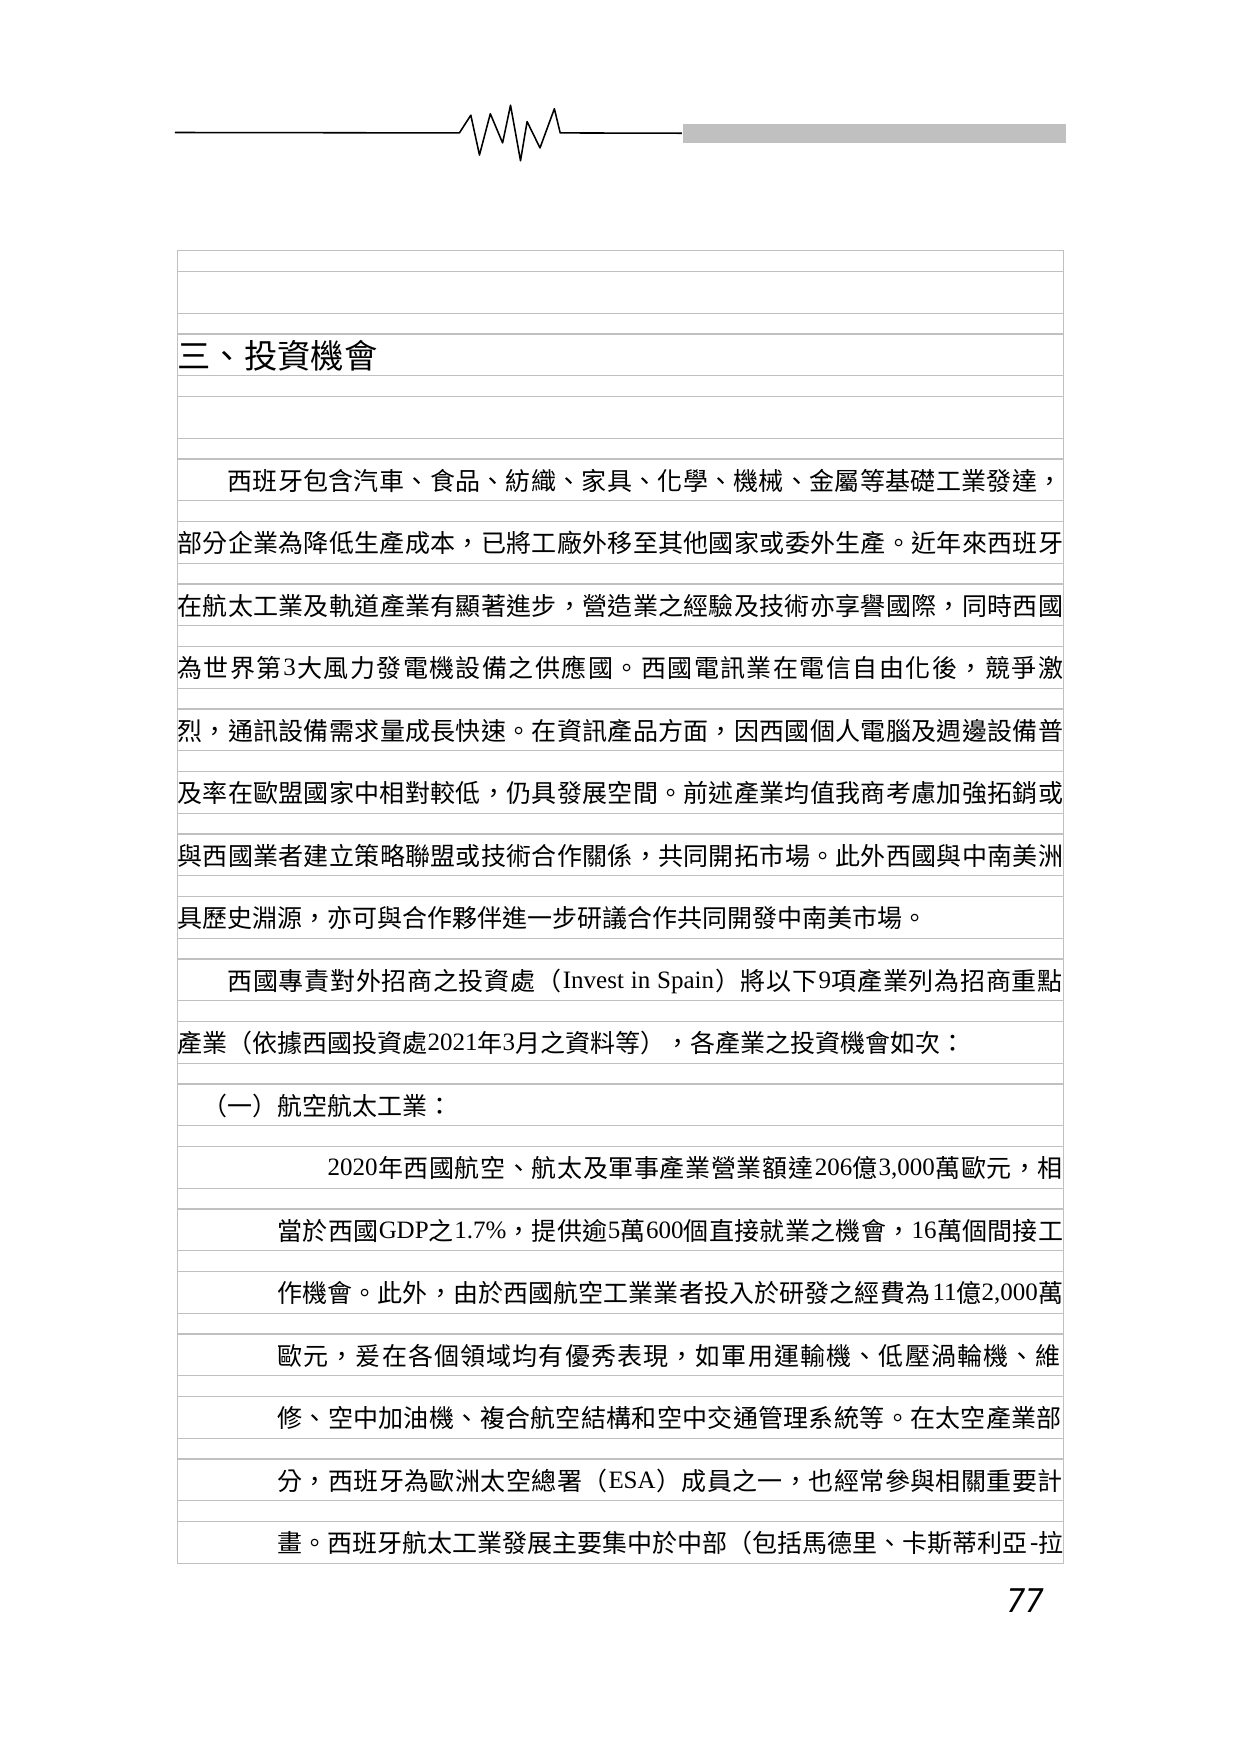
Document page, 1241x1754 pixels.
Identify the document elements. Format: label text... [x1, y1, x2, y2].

text （一）航空航太工業： [202, 1085, 1063, 1125]
text [178, 814, 1063, 833]
text 當於西國GDP之1.7%，提供逾5萬600個直接就業之機會，16萬個間接工 [277, 1210, 1063, 1250]
text [277, 1439, 1063, 1458]
text [178, 564, 1063, 583]
text [202, 1064, 1063, 1083]
text [178, 1001, 1063, 1021]
text [277, 1189, 1063, 1208]
text 2020年西國航空、航太及軍事產業營業額達206億3,000萬歐元，相 [277, 1147, 1063, 1188]
text 部分企業為降低生產成本，已將工廠外移至其他國家或委外生產。近年來西班牙 [178, 522, 1063, 563]
text [178, 439, 1063, 458]
text 為世界第3大風力發電機設備之供應國。西國電訊業在電信自由化後，競爭激 [178, 647, 1063, 688]
text [178, 314, 1063, 333]
text [277, 1376, 1063, 1396]
text 與西國業者建立策略聯盟或技術合作關係，共同開拓市場。此外西國與中南美洲 [178, 835, 1063, 875]
text [178, 939, 1063, 958]
text 具歷史淵源，亦可與合作夥伴進一步研議合作共同開發中南美市場。 [178, 897, 1063, 938]
text [277, 1251, 1063, 1271]
text 三、投資機會 [178, 335, 1063, 375]
text [178, 751, 1063, 771]
text 在航太工業及軌道產業有顯著進步，營造業之經驗及技術亦享譽國際，同時西國 [178, 585, 1063, 625]
text [277, 1314, 1063, 1333]
text 烈，通訊設備需求量成長快速。在資訊產品方面，因西國個人電腦及週邊設備普 [178, 710, 1063, 750]
text [178, 626, 1063, 646]
text 作機會。此外，由於西國航空工業業者投入於研發之經費為11億2,000萬 [277, 1272, 1063, 1313]
text 修、空中加油機、複合航空結構和空中交通管理系統等。在太空產業部 [277, 1397, 1063, 1438]
text 歐元，爰在各個領域均有優秀表現，如軍用運輸機、低壓渦輪機、維 [277, 1335, 1063, 1375]
text [178, 876, 1063, 896]
text 畫。西班牙航太工業發展主要集中於中部（包括馬德里、卡斯蒂利亞-拉 [277, 1522, 1063, 1563]
text 分，西班牙為歐洲太空總署（ESA）成員之一，也經常參與相關重要計 [277, 1460, 1063, 1500]
text [277, 1501, 1063, 1521]
text [277, 1126, 1063, 1146]
text [178, 501, 1063, 521]
text [178, 689, 1063, 708]
text 及率在歐盟國家中相對較低，仍具發展空間。前述產業均值我商考慮加強拓銷或 [178, 772, 1063, 813]
text 西班牙包含汽車、食品、紡織、家具、化學、機械、金屬等基礎工業發達， [178, 460, 1063, 500]
text 產業（依據西國投資處2021年3月之資料等），各產業之投資機會如次： [178, 1022, 1063, 1063]
text 西國專責對外招商之投資處（Invest in Spain）將以下9項產業列為招商重點 [178, 960, 1063, 1000]
